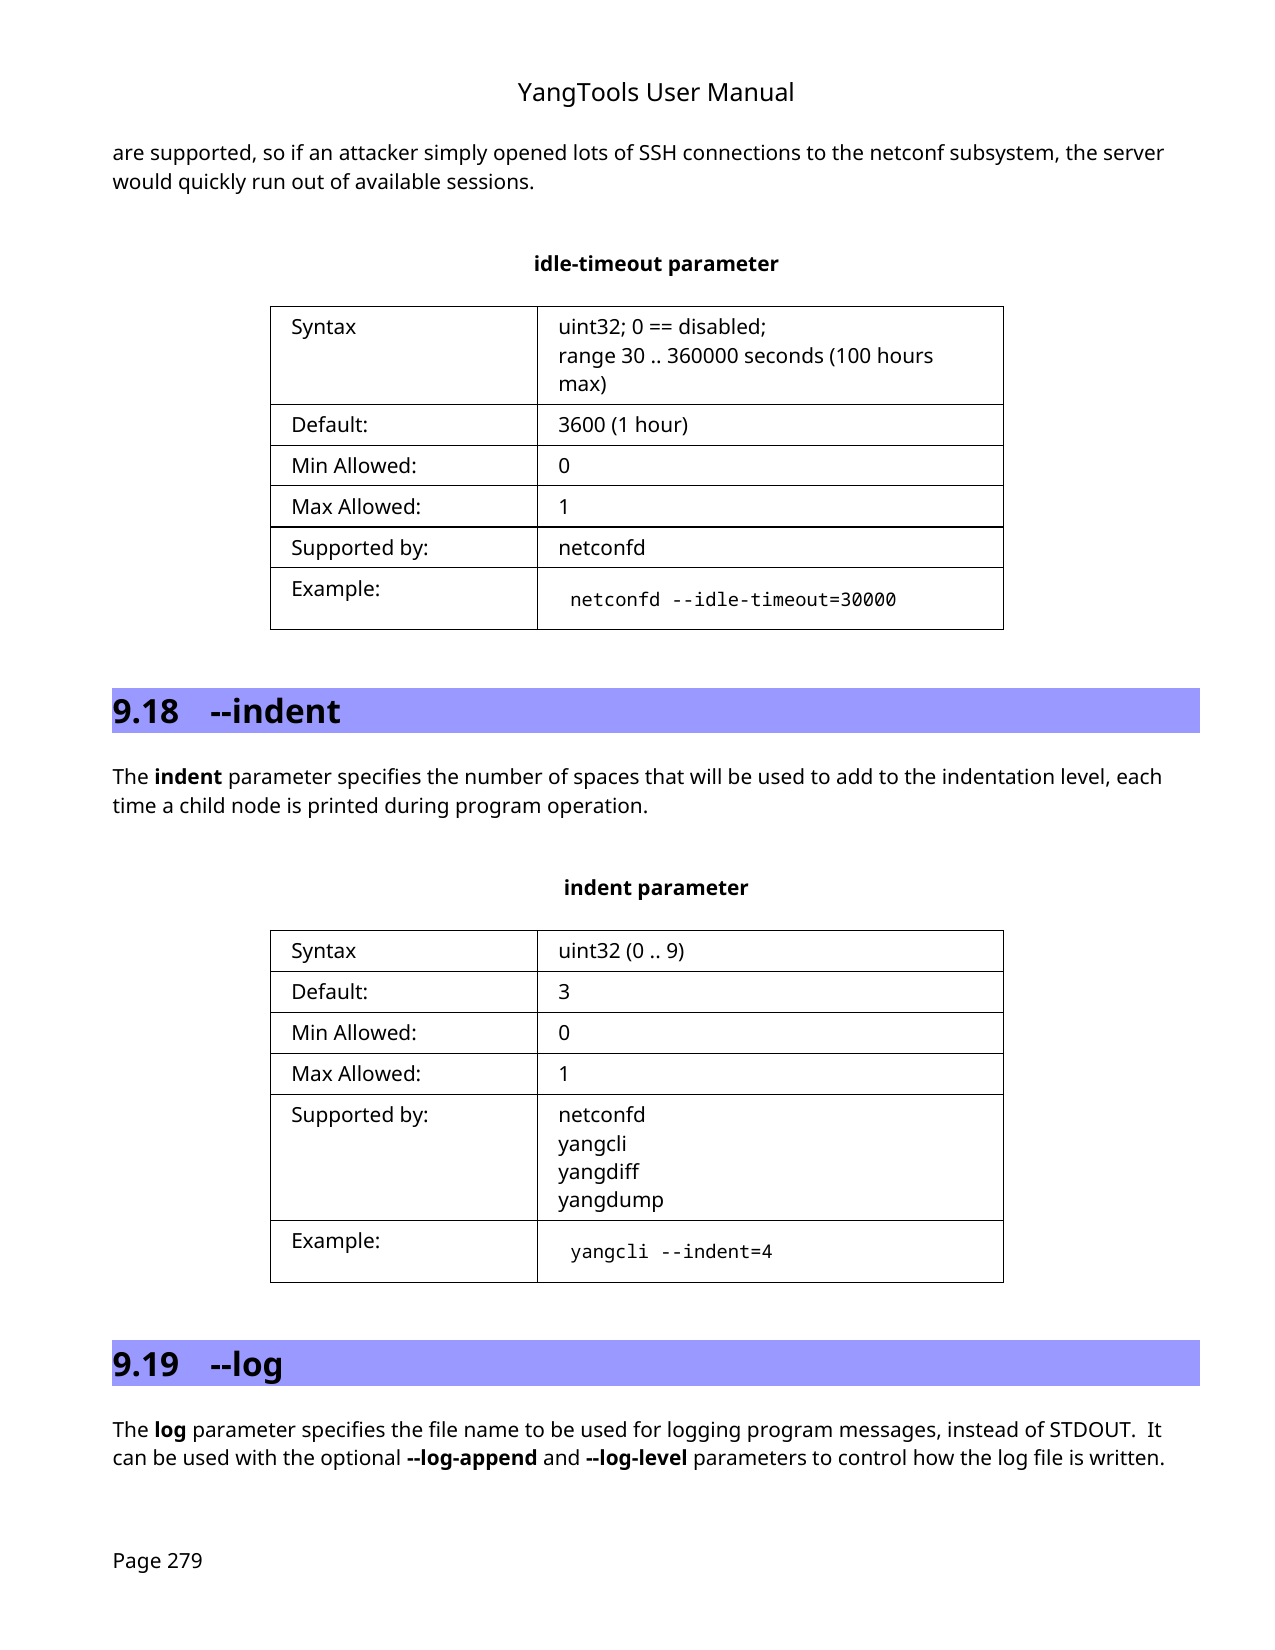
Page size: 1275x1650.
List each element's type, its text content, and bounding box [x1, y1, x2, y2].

table_cell netconfd [538, 528, 1003, 567]
table_cell Example: [271, 568, 537, 629]
table_cell Min Allowed: [271, 1013, 537, 1052]
subtitle idle-timeout parameter [127, 249, 1185, 277]
text The indent parameter specifies the number of spaces that will be used to add to the indentation level, each time a child node is printed during program operation. [112, 762, 1200, 819]
table_header uint32; 0 == disabled; range 30 .. 360000 seconds (100 hours max) [538, 307, 1003, 403]
table_cell Max Allowed: [271, 486, 537, 526]
table_cell Supported by: [271, 528, 537, 567]
table_header Syntax [271, 931, 537, 971]
text are supported, so if an attacker simply opened lots of SSH connections to the netconf subsystem, the server would quickly run out of available sessions. [112, 138, 1200, 195]
table_header uint32 (0 .. 9) [538, 931, 1003, 971]
table_cell Example: [271, 1221, 537, 1282]
table_cell 0 [538, 446, 1003, 485]
subtitle --indent [112, 688, 1200, 733]
table_cell 1 [538, 1054, 1003, 1093]
table_cell Default: [271, 405, 537, 444]
table_cell 1 [538, 486, 1003, 526]
table_cell 0 [538, 1013, 1003, 1052]
subtitle indent parameter [127, 873, 1185, 901]
table_cell Max Allowed: [271, 1054, 537, 1093]
table_cell 3600 (1 hour) [538, 405, 1003, 444]
table_cell netconfd yangcli yangdiff yangdump [538, 1095, 1003, 1220]
text The log parameter specifies the file name to be used for logging program messages, instead of STDOUT. It can be used with the optional --log-append and --log-level parameters to control how the log file is written. [112, 1415, 1200, 1472]
table_cell Min Allowed: [271, 446, 537, 485]
table_cell yangcli --indent=4 [538, 1221, 1003, 1282]
table_cell 3 [538, 972, 1003, 1012]
table_header Syntax [271, 307, 537, 403]
table_cell netconfd --idle-timeout=30000 [538, 568, 1003, 629]
table_cell Supported by: [271, 1095, 537, 1220]
table_cell Default: [271, 972, 537, 1012]
subtitle --log [112, 1340, 1200, 1386]
